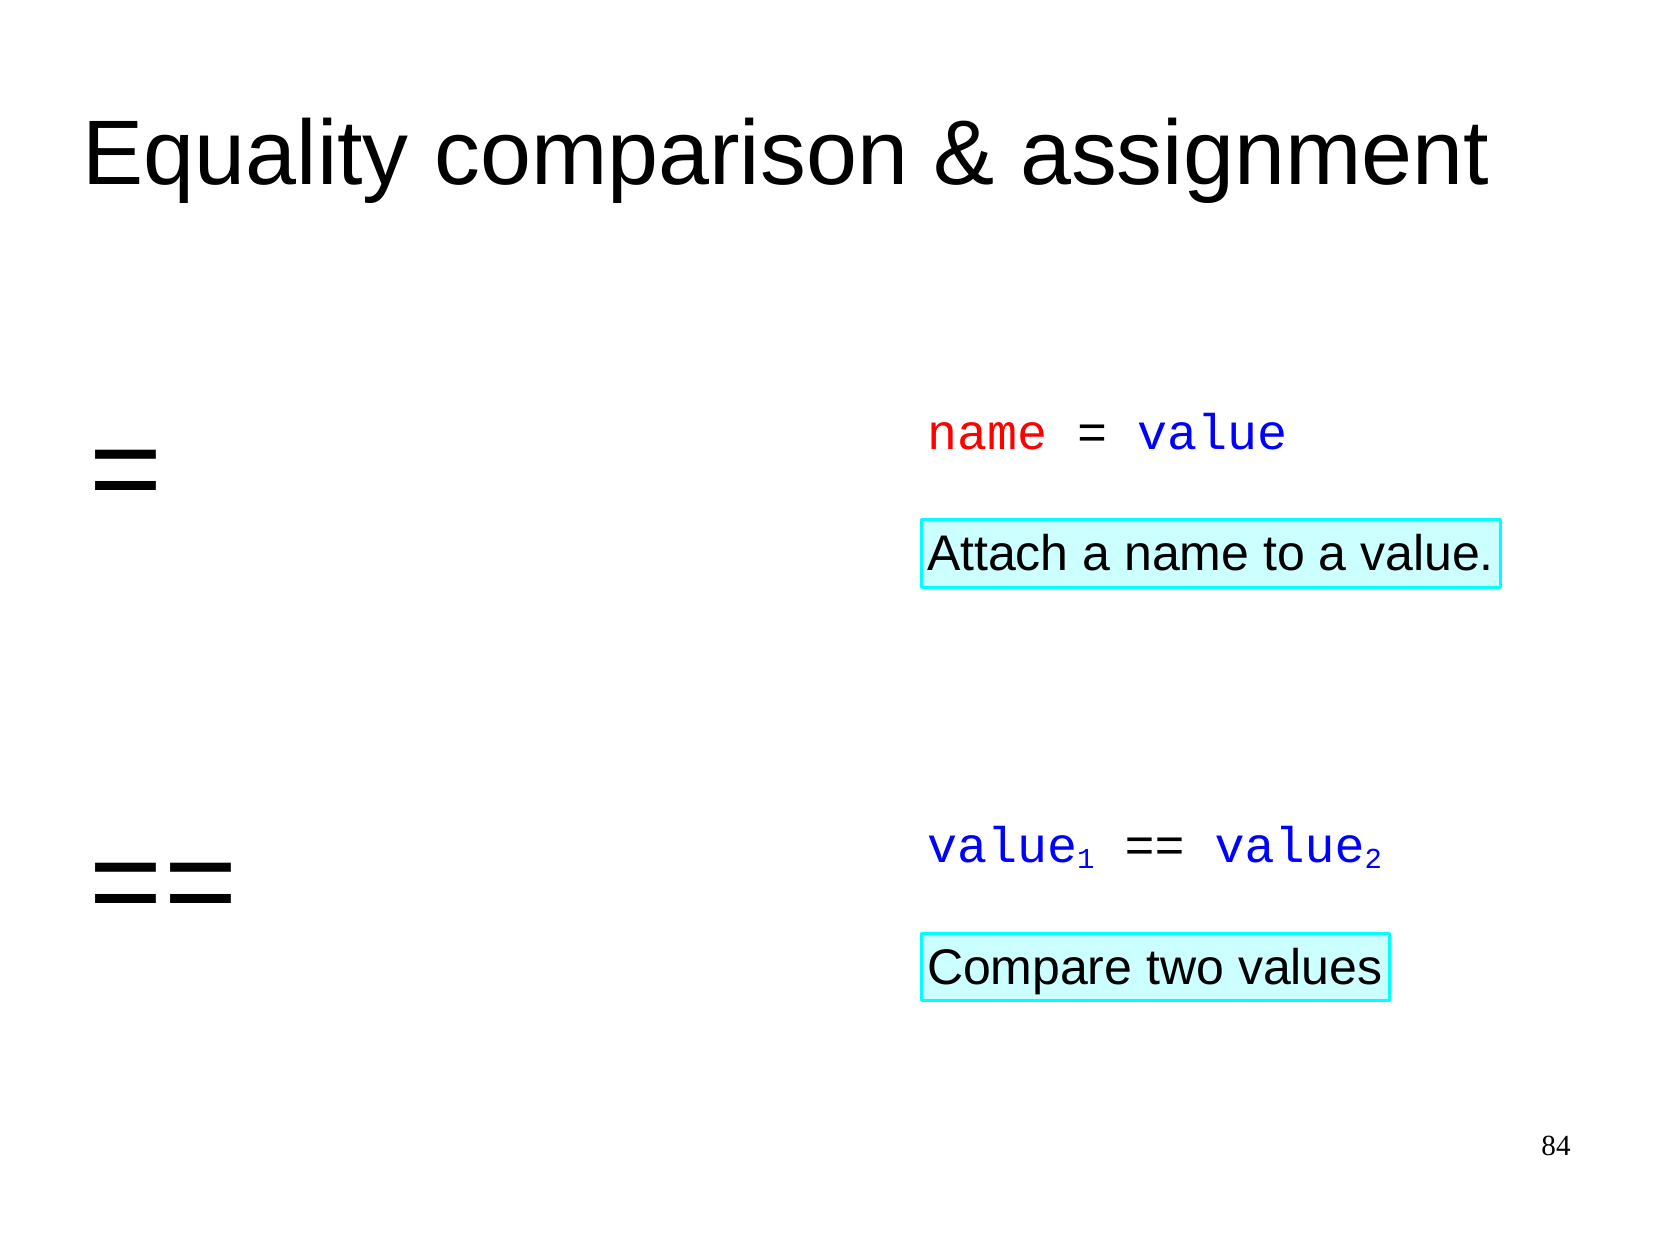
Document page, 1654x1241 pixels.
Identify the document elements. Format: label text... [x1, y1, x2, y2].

text_box value1 == value2 [921, 815, 1389, 899]
text_box Compare two values [921, 933, 1390, 1001]
text_box Attach a name to a value. [921, 519, 1501, 588]
text_box = [82, 401, 170, 555]
title Equality comparison & assignment [82, 49, 1571, 257]
text_box name = value [921, 401, 1294, 471]
text_box == [82, 815, 245, 969]
